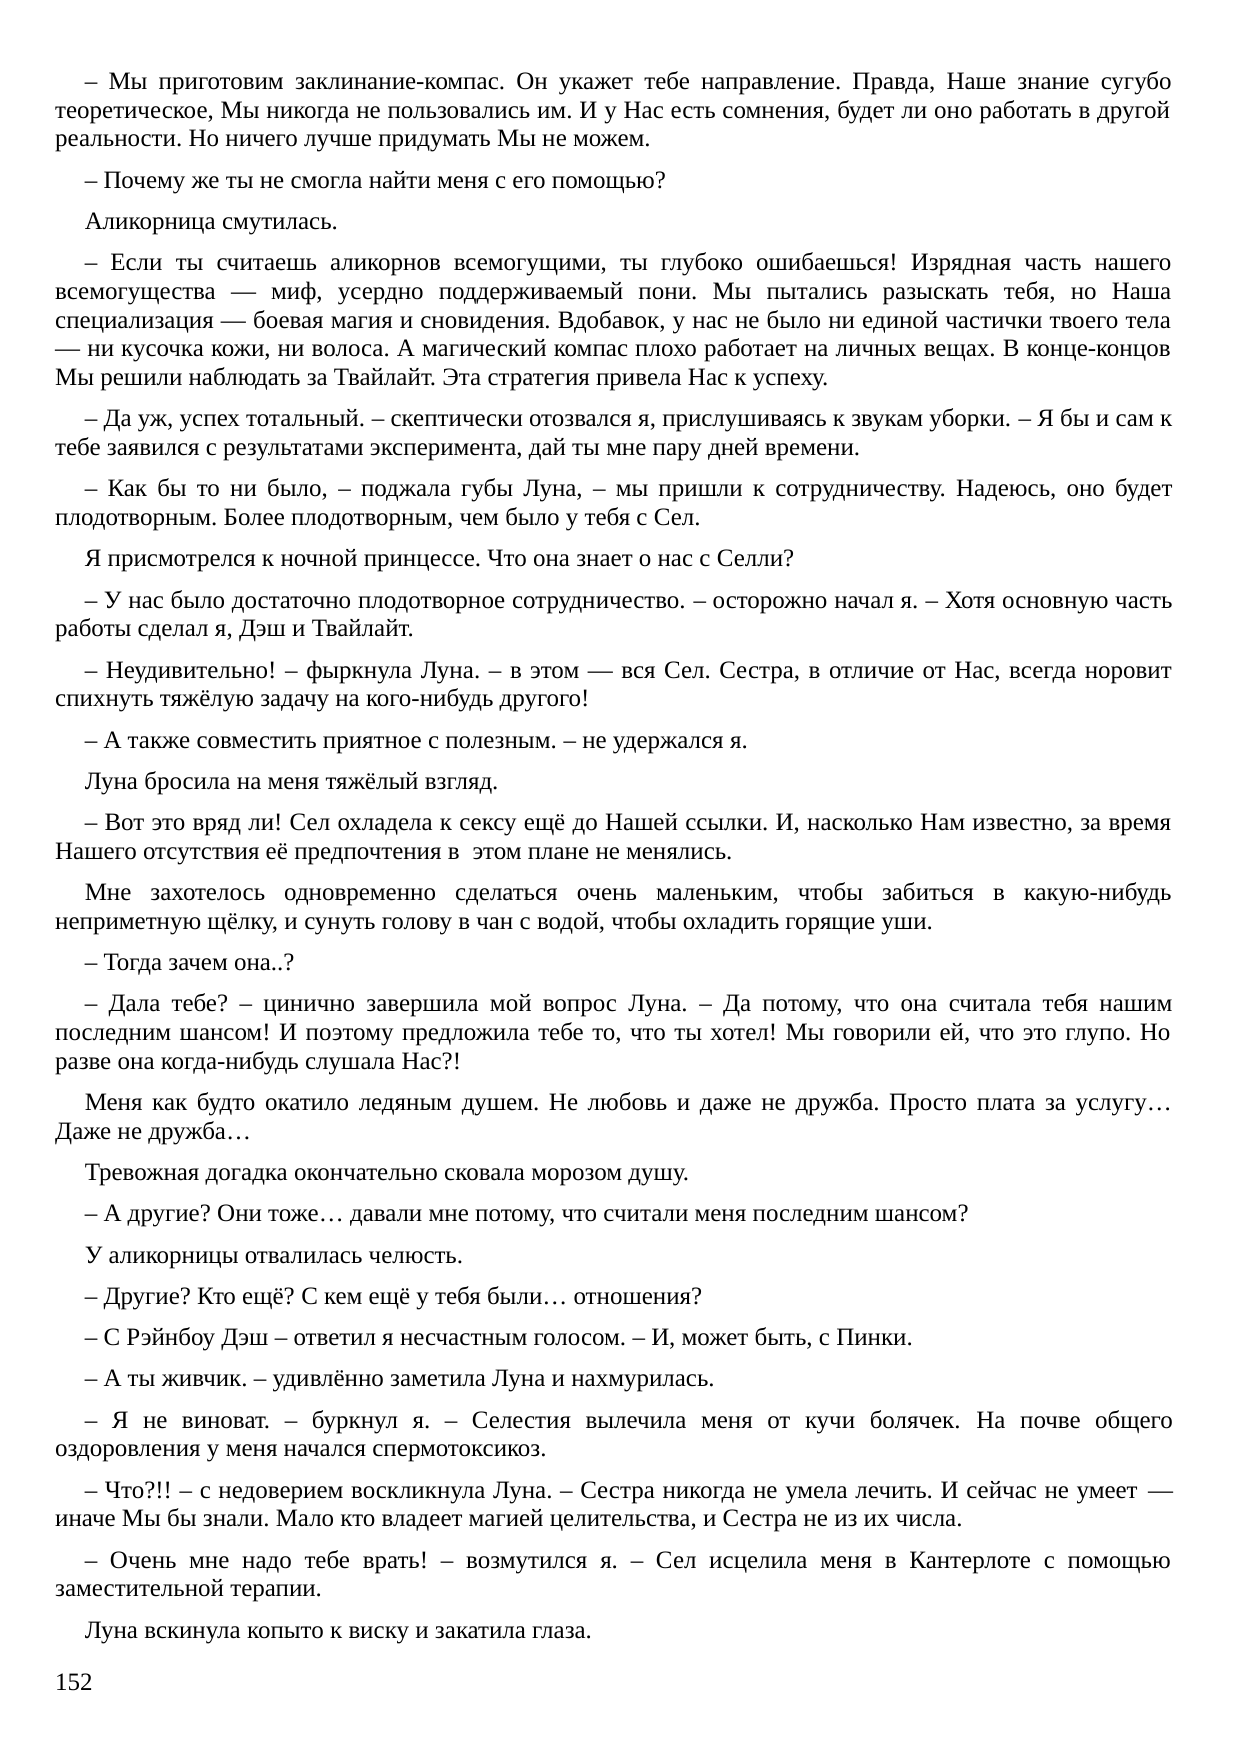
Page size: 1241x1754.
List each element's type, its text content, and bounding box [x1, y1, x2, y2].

text – Вот это вряд ли! Сел охладела к сексу ещё до Нашей ссылки. И, насколько Нам известно, за время Нашего отсутствия её предпочтения в этом плане не менялись. [55, 807, 1173, 865]
text – Очень мне надо тебе врать! – возмутился я. – Сел исцелила меня в Кантерлоте с помощью заместительной терапии. [55, 1545, 1173, 1602]
text – Я не виноват. – буркнул я. – Селестия вылечила меня от кучи болячек. На почве общего оздоровления у меня начался спермотоксикоз. [55, 1405, 1173, 1462]
text Аликорница смутилась. [55, 206, 1173, 235]
text – Да уж, успех тотальный. – скептически отозвался я, прислушиваясь к звукам уборки. – Я бы и сам к тебе заявился с результатами эксперимента, дай ты мне пару дней времени. [55, 403, 1173, 461]
text – Тогда зачем она..? [55, 947, 1173, 976]
text – Как бы то ни было, – поджала губы Луна, – мы пришли к сотрудничеству. Надеюсь, оно будет плодотворным. Более плодотворным, чем было у тебя с Сел. [55, 473, 1173, 531]
text Мне захотелось одновременно сделаться очень маленьким, чтобы забиться в какую-нибудь неприметную щёлку, и сунуть голову в чан с водой, чтобы охладить горящие уши. [55, 877, 1173, 935]
text Луна вскинула копыто к виску и закатила глаза. [55, 1615, 1173, 1643]
text Меня как будто окатило ледяным душем. Не любовь и даже не дружба. Просто плата за услугу… Даже не дружба… [55, 1087, 1173, 1145]
text – Другие? Кто ещё? С кем ещё у тебя были… отношения? [55, 1281, 1173, 1310]
text – Неудивительно! – фыркнула Луна. – в этом — вся Сел. Сестра, в отличие от Нас, всегда норовит спихнуть тяжёлую задачу на кого-нибудь другого! [55, 655, 1173, 712]
text – Что?!! – с недоверием воскликнула Луна. – Сестра никогда не умела лечить. И сейчас не умеет — иначе Мы бы знали. Мало кто владеет магией целительства, и Сестра не из их числа. [55, 1475, 1173, 1532]
text – Почему же ты не смогла найти меня с его помощью? [55, 165, 1173, 193]
text – А также совместить приятное с полезным. – не удержался я. [55, 725, 1173, 753]
text – Мы приготовим заклинание-компас. Он укажет тебе направление. Правда, Наше знание сугубо теоретическое, Мы никогда не пользовались им. И у Нас есть сомнения, будет ли оно работать в другой реальности. Но ничего лучше придумать Мы не можем. [55, 66, 1173, 152]
text Тревожная догадка окончательно сковала морозом душу. [55, 1157, 1173, 1186]
text – Дала тебе? – цинично завершила мой вопрос Луна. – Да потому, что она считала тебя нашим последним шансом! И поэтому предложила тебе то, что ты хотел! Мы говорили ей, что это глупо. Но разве она когда-нибудь слушала Нас?! [55, 988, 1173, 1075]
text – А ты живчик. – удивлённо заметила Луна и нахмурилась. [55, 1363, 1173, 1392]
text Я присмотрелся к ночной принцессе. Что она знает о нас с Селли? [55, 543, 1173, 572]
text – С Рэйнбоу Дэш – ответил я несчастным голосом. – И, может быть, с Пинки. [55, 1322, 1173, 1351]
text – А другие? Они тоже… давали мне потому, что считали меня последним шансом? [55, 1198, 1173, 1227]
text – У нас было достаточно плодотворное сотрудничество. – осторожно начал я. – Хотя основную часть работы сделал я, Дэш и Твайлайт. [55, 585, 1173, 642]
text У аликорницы отвалилась челюсть. [55, 1240, 1173, 1268]
text Луна бросила на меня тяжёлый взгляд. [55, 766, 1173, 795]
text – Если ты считаешь аликорнов всемогущими, ты глубоко ошибаешься! Изрядная часть нашего всемогущества — миф, усердно поддерживаемый пони. Мы пытались разыскать тебя, но Наша специализация — боевая магия и сновидения. Вдобавок, у нас не было ни единой частички твоего тела — ни кусочка кожи, ни волоса. А магический компас плохо работает на личных вещах. В конце-концов Мы решили наблюдать за Твайлайт. Эта стратегия привела Нас к успеху. [55, 247, 1173, 391]
